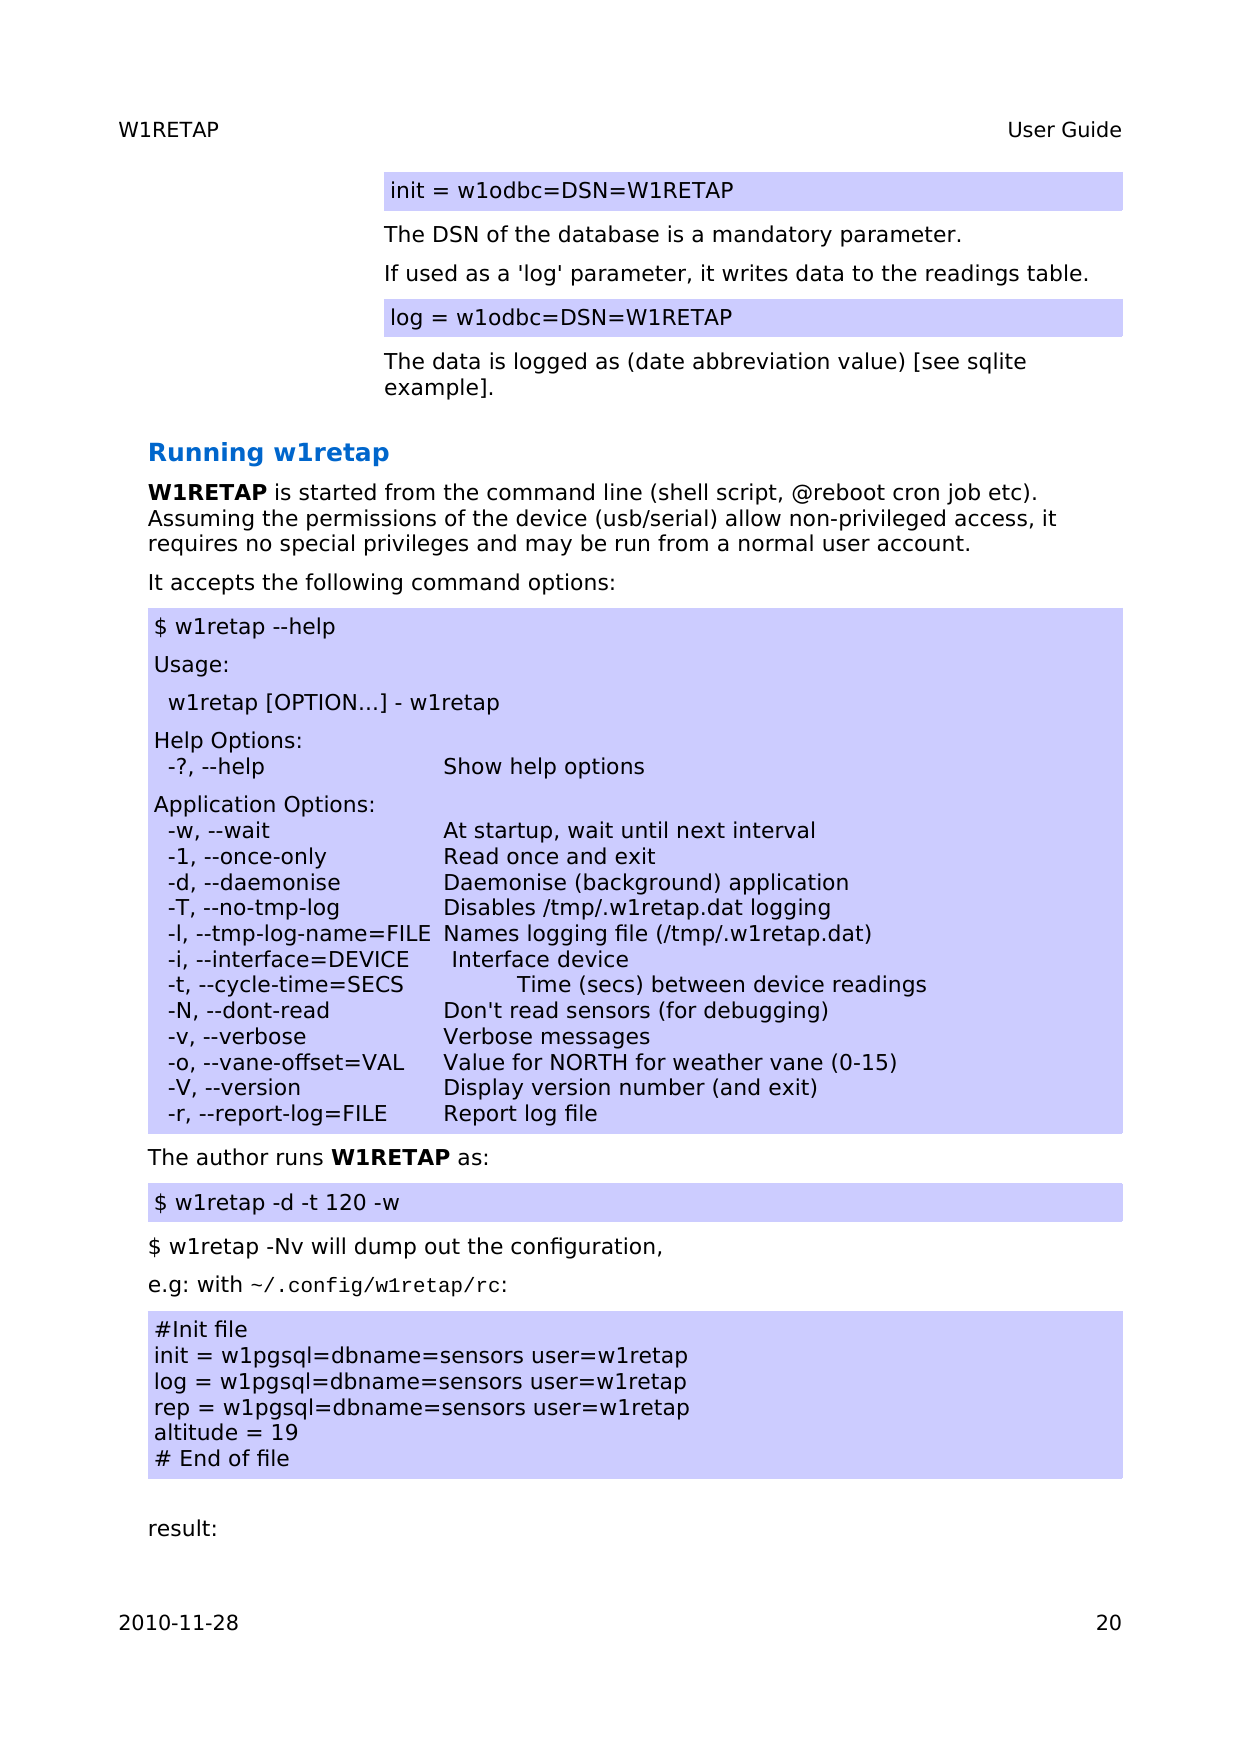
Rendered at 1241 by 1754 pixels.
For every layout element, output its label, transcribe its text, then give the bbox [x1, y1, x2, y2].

text It accepts the following command options: [148, 569, 1122, 595]
text init = w1odbc=DSN=W1RETAP [385, 173, 1122, 210]
text $ w1retap -d -t 120 -w [149, 1185, 1122, 1221]
text W1RETAP is started from the command line (shell script, @reboot cron job etc). Assuming the permissions of the device (usb/serial) allow non-privileged access, it requires no special privileges and may be run from a normal user account. [148, 480, 1122, 557]
text #Init file init = w1pgsql=dbname=sensors user=w1retap log = w1pgsql=dbname=sensors user=w1retap rep = w1pgsql=dbname=sensors user=w1retap altitude = 19 # End of file [149, 1312, 1122, 1478]
text Usage: [149, 646, 1122, 678]
text Application Options: -w, --wait At startup, wait until next interval -1, --once-only Read once and exit -d, --daemonise Daemonise (background) application -T, --no-tmp-log Disables /tmp/.w1retap.dat logging -l, --tmp-log-name=FILE Names logging file (/tmp/.w1retap.dat) -i, --interface=DEVICE Interface device -t, --cycle-time=SECS Time (secs) between device readings -N, --dont-read Don't read sensors (for debugging) -v, --verbose Verbose messages -o, --vane-offset=VAL Value for NORTH for weather vane (0-15) -V, --version Display version number (and exit) -r, --report-log=FILE Report log file [149, 786, 1122, 1133]
list The data is logged as (date abbreviation value) [see sqlite example]. [148, 349, 1122, 400]
subtitle Running w1retap [148, 438, 1122, 467]
text result: [148, 1516, 1122, 1542]
text Help Options: -?, --help Show help options [149, 722, 1122, 780]
list The DSN of the database is a mandatory parameter. [148, 222, 1122, 248]
text e.g: with ~/.config/w1retap/rc: [148, 1272, 1122, 1299]
text w1retap [OPTION...] - w1retap [149, 684, 1122, 716]
text log = w1odbc=DSN=W1RETAP [385, 300, 1122, 336]
list If used as a 'log' parameter, it writes data to the readings table. [148, 260, 1122, 286]
text $ w1retap --help [149, 609, 1122, 639]
text The author runs W1RETAP as: [148, 1145, 1122, 1171]
text $ w1retap -Nv will dump out the configuration, [148, 1234, 1122, 1259]
